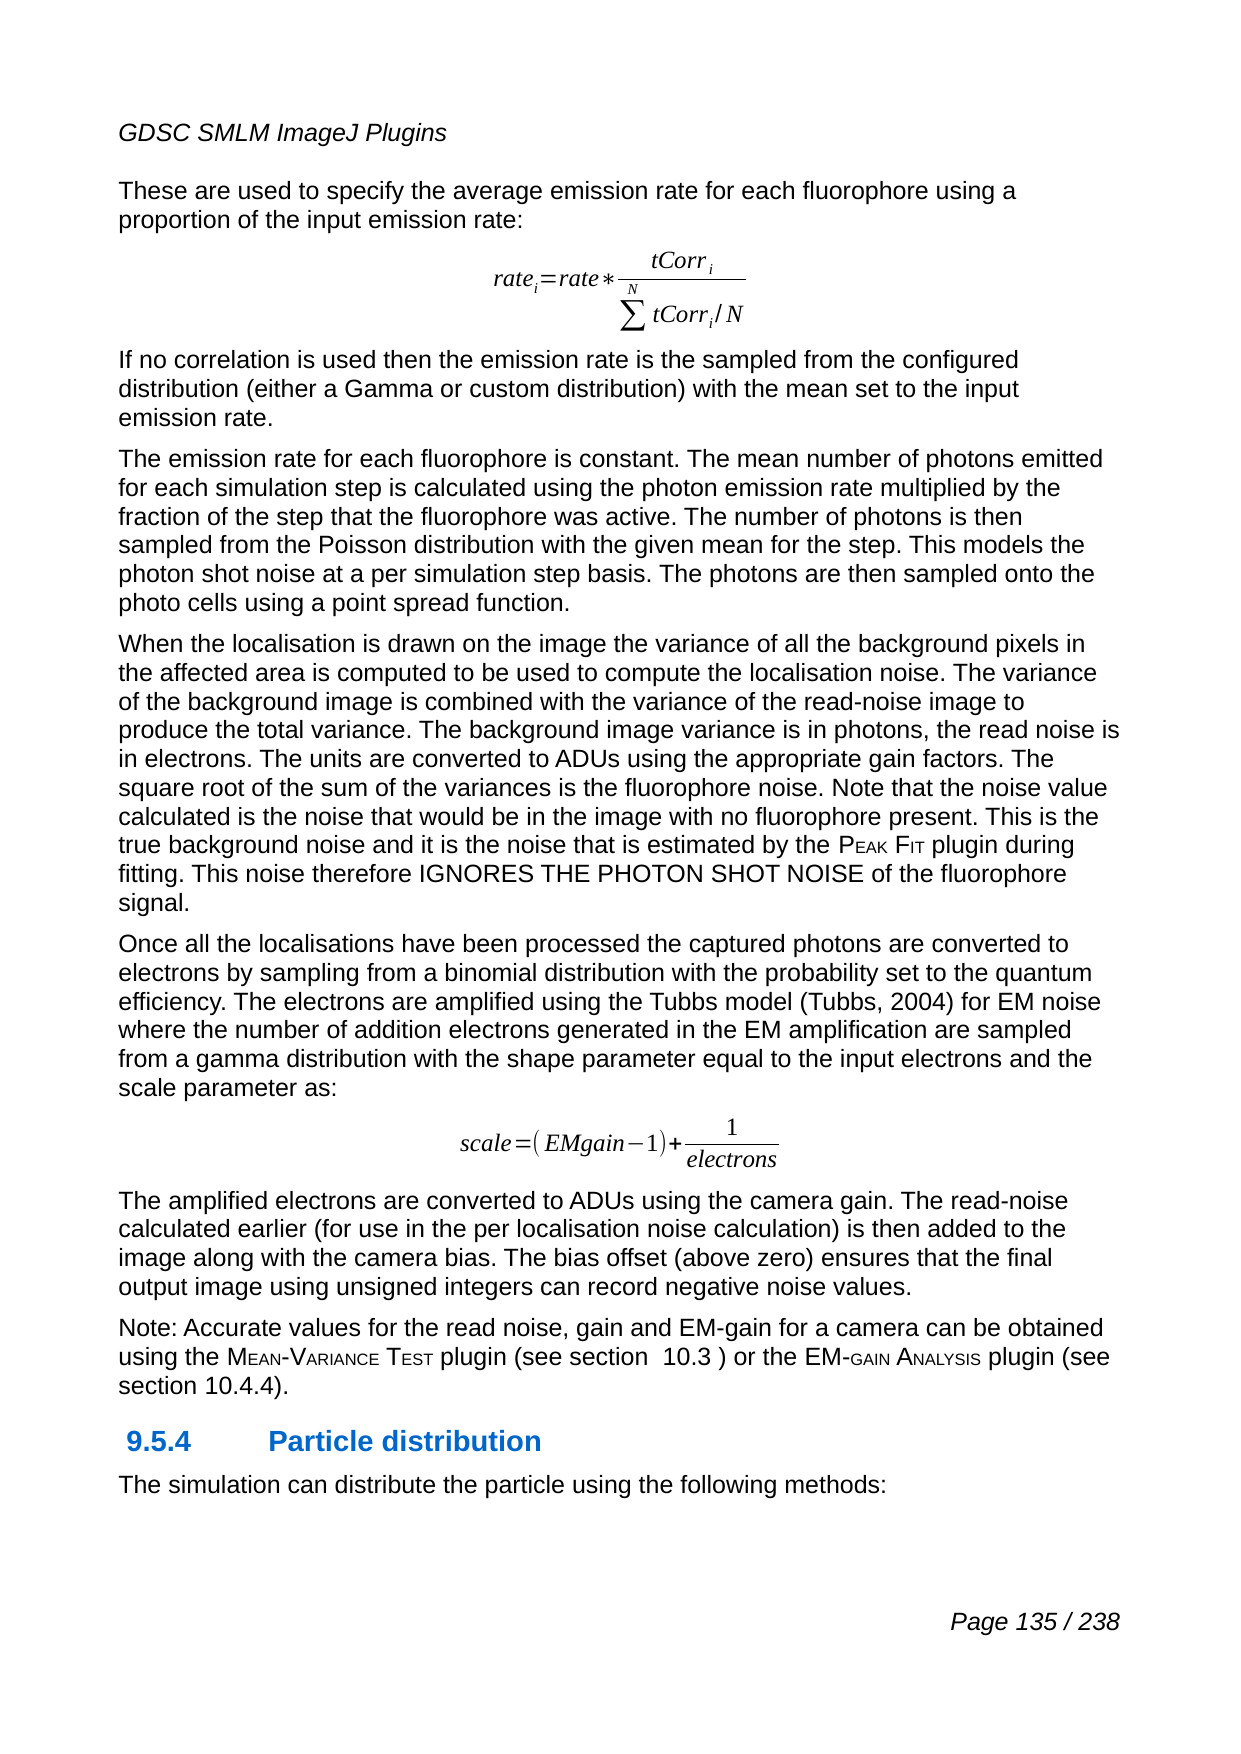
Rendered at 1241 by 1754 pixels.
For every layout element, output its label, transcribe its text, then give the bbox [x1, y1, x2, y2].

text The simulation can distribute the particle using the following methods: [118, 1470, 1122, 1499]
text If no correlation is used then the emission rate is the sampled from the configured distribution (either a Gamma or custom distribution) with the mean set to the input emission rate. [118, 345, 1122, 431]
text When the localisation is drawn on the image the variance of all the background pixels in the affected area is computed to be used to compute the localisation noise. The variance of the background image is combined with the variance of the read-noise image to produce the total variance. The background image variance is in photons, the read noise is in electrons. The units are converted to ADUs using the appropriate gain factors. The square root of the sum of the variances is the fluorophore noise. Note that the noise value calculated is the noise that would be in the image with no fluorophore present. This is the true background noise and it is the noise that is estimated by the Peak Fit plugin during fitting. This noise therefore IGNORES THE PHOTON SHOT NOISE of the fluorophore signal. [118, 629, 1122, 916]
text Once all the localisations have been processed the captured photons are converted to electrons by sampling from a binomial distribution with the probability set to the quantum efficiency. The electrons are amplified using the Tubbs model (Tubbs, 2004) for EM noise where the number of addition electrons generated in the EM amplification are sampled from a gamma distribution with the shape parameter equal to the input electrons and the scale parameter as: [118, 929, 1122, 1101]
text Note: Accurate values for the read noise, gain and EM-gain for a camera can be obtained using the Mean-Variance Test plugin (see section 10.3) or the EM-gain Analysis plugin (see section 10.4.4). [118, 1313, 1122, 1399]
text These are used to specify the average emission rate for each fluorophore using a proportion of the input emission rate: [118, 176, 1122, 234]
subtitle Particle distribution [118, 1424, 1122, 1458]
text The amplified electrons are converted to ADUs using the camera gain. The read-noise calculated earlier (for use in the per localisation noise calculation) is then added to the image along with the camera bias. The bias offset (above zero) ensures that the final output image using unsigned integers can record negative noise values. [118, 1186, 1122, 1301]
text The emission rate for each fluorophore is constant. The mean number of photons emitted for each simulation step is calculated using the photon emission rate multiplied by the fraction of the step that the fluorophore was active. The number of photons is then sampled from the Poisson distribution with the given mean for the step. This models the photon shot noise at a per simulation step basis. The photons are then sampled onto the photo cells using a point spread function. [118, 444, 1122, 616]
